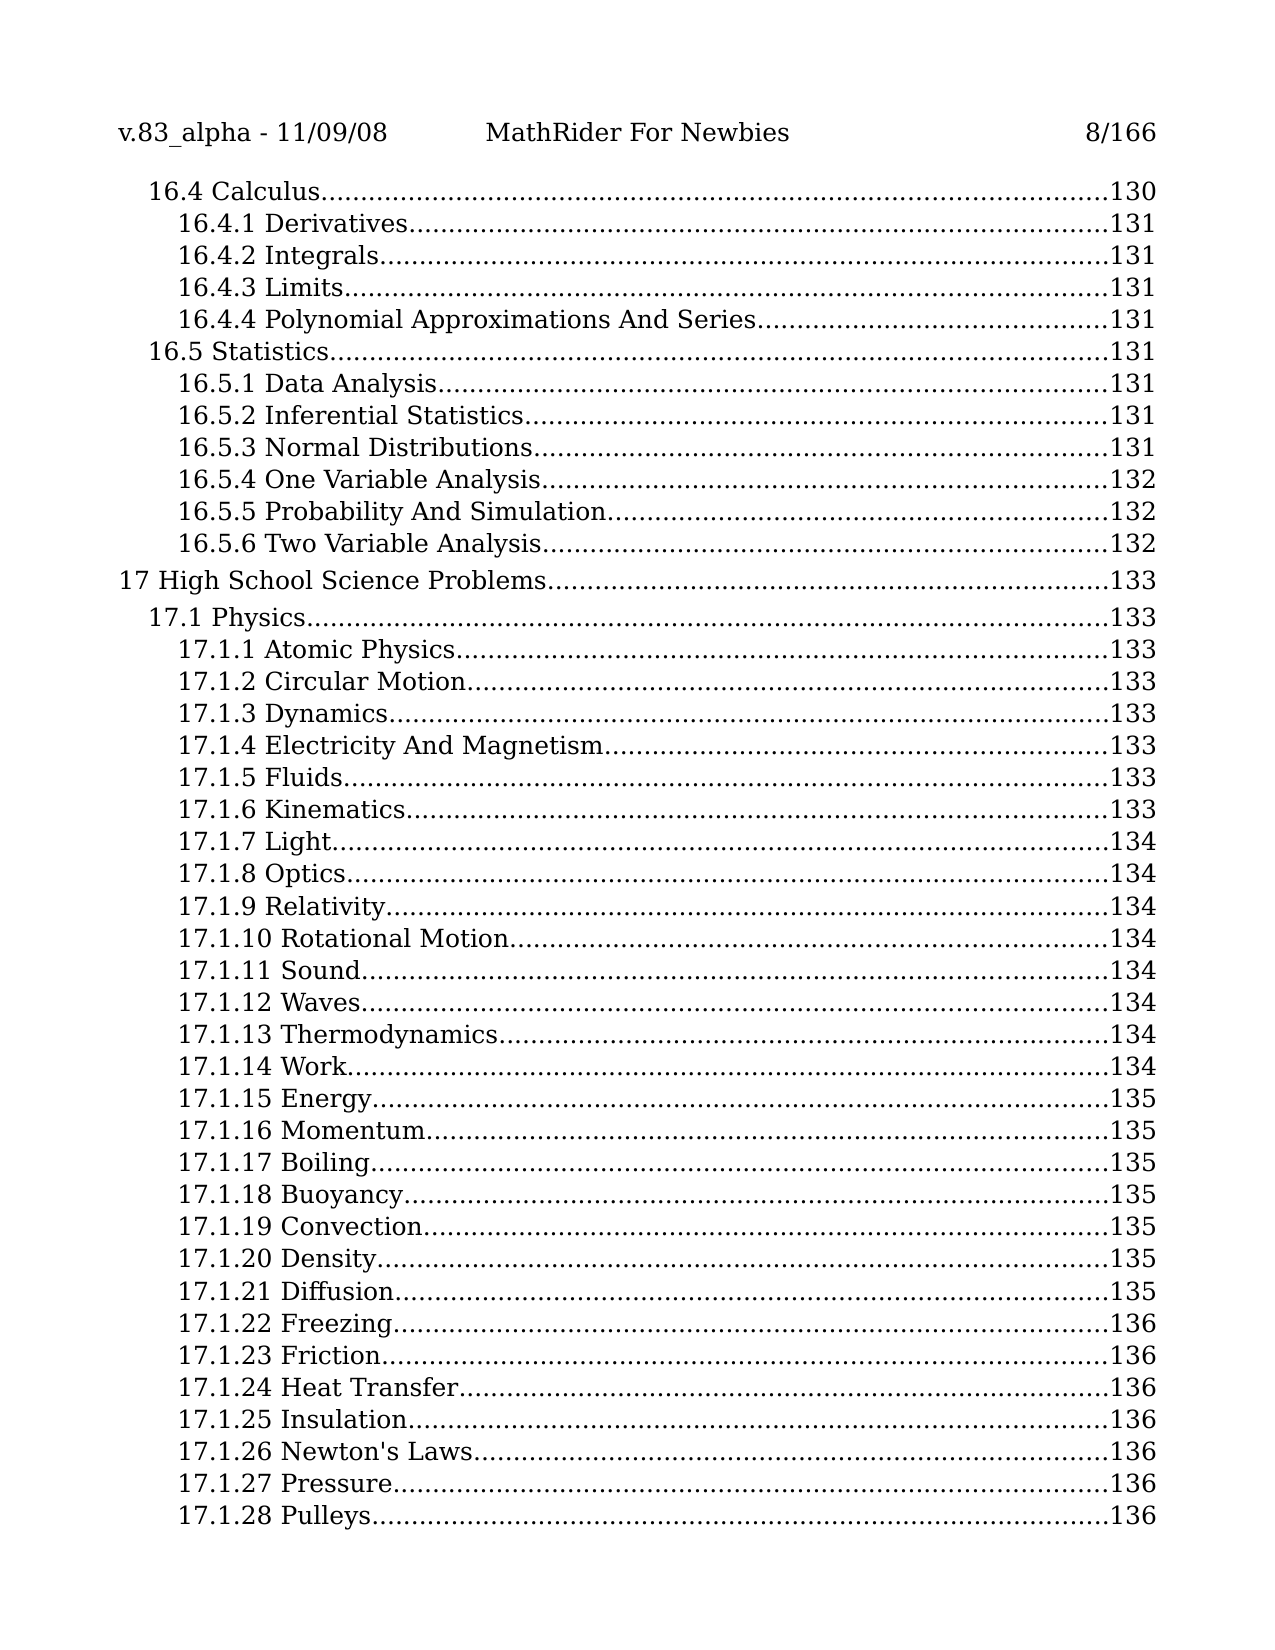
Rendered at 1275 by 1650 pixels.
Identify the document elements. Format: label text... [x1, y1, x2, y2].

text 17.1.20 Density 135 [177, 1245, 1157, 1274]
text 17.1.24 Heat Transfer 136 [177, 1373, 1157, 1402]
text 16.5.3 Normal Distributions 131 [177, 433, 1157, 463]
text 17.1.23 Friction 136 [177, 1341, 1157, 1370]
text 17.1.27 Pressure 136 [177, 1469, 1157, 1498]
text 17.1.10 Rotational Motion 134 [177, 924, 1157, 953]
text 17.1.16 Momentum 135 [177, 1116, 1157, 1146]
text 17.1 Physics 133 [148, 603, 1157, 632]
text 17.1.12 Waves 134 [177, 988, 1157, 1017]
text 16.5.4 One Variable Analysis 132 [177, 466, 1157, 495]
text 17.1.7 Light 134 [177, 828, 1157, 857]
text 16.4.2 Integrals 131 [177, 241, 1157, 270]
text 16.5.6 Two Variable Analysis 132 [177, 530, 1157, 559]
text 16.5.2 Inferential Statistics 131 [177, 401, 1157, 431]
text 17.1.22 Freezing 136 [177, 1309, 1157, 1338]
text 16.4.1 Derivatives 131 [177, 209, 1157, 238]
text 17.1.15 Energy 135 [177, 1084, 1157, 1113]
text 17.1.18 Buoyancy 135 [177, 1181, 1157, 1210]
text 16.5.5 Probability And Simulation 132 [177, 498, 1157, 527]
text 16.4 Calculus 130 [148, 177, 1157, 206]
text 17.1.2 Circular Motion 133 [177, 667, 1157, 696]
text 17.1.4 Electricity And Magnetism 133 [177, 731, 1157, 761]
text 17.1.21 Diffusion 135 [177, 1277, 1157, 1306]
text 17.1.8 Optics 134 [177, 860, 1157, 889]
text 17.1.6 Kinematics 133 [177, 796, 1157, 825]
text 17 High School Science Problems 133 [118, 566, 1157, 596]
text 17.1.19 Convection 135 [177, 1213, 1157, 1242]
text 17.1.17 Boiling 135 [177, 1148, 1157, 1178]
text 17.1.28 Pulleys 136 [177, 1501, 1157, 1531]
text 17.1.25 Insulation 136 [177, 1405, 1157, 1434]
text 16.4.3 Limits 131 [177, 273, 1157, 302]
text 17.1.1 Atomic Physics 133 [177, 635, 1157, 664]
text 17.1.3 Dynamics 133 [177, 699, 1157, 728]
text 17.1.26 Newton's Laws 136 [177, 1437, 1157, 1466]
text 17.1.14 Work 134 [177, 1052, 1157, 1081]
text 16.5.1 Data Analysis 131 [177, 369, 1157, 398]
text 17.1.5 Fluids 133 [177, 763, 1157, 793]
text 16.5 Statistics 131 [148, 337, 1157, 366]
text 17.1.11 Sound 134 [177, 956, 1157, 985]
text 16.4.4 Polynomial Approximations And Series 131 [177, 305, 1157, 334]
text 17.1.13 Thermodynamics 134 [177, 1020, 1157, 1049]
text 17.1.9 Relativity 134 [177, 892, 1157, 921]
